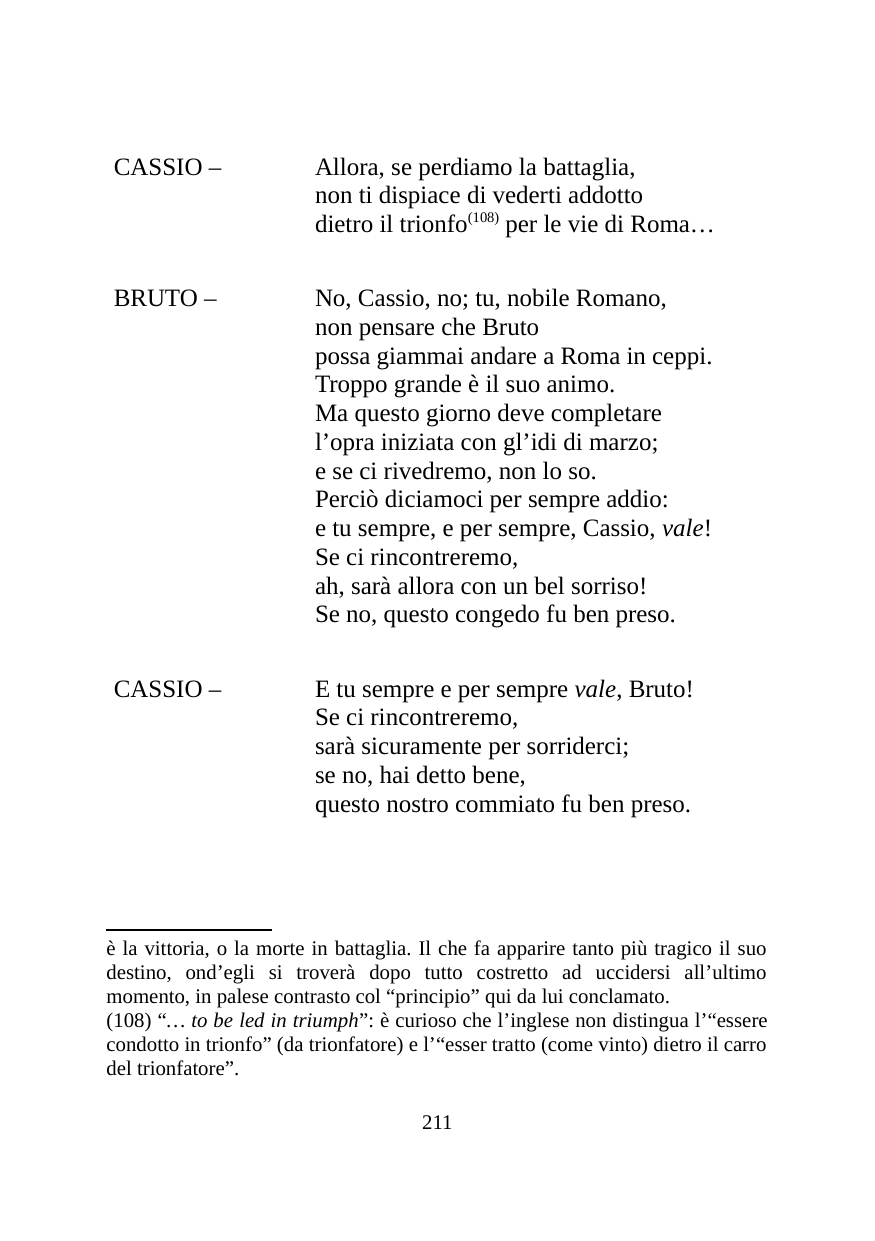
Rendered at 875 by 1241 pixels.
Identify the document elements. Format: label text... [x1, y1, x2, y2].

table_cell [308, 106, 768, 152]
table_cell Allora, se perdiamo la battaglia, non ti dispiace di vederti addotto dietro il trionfo per le vie di Roma… [308, 152, 768, 283]
table_cell E tu sempre e per sempre vale, Bruto! Se ci rincontreremo, sarà sicuramente per sorriderci; se no, hai detto bene, questo nostro commiato fu ben preso. [308, 674, 768, 863]
table_cell BRUTO – [106, 283, 307, 674]
table_cell No, Cassio, no; tu, nobile Romano, non pensare che Bruto possa giammai andare a Roma in ceppi. Troppo grande è il suo animo. Ma questo giorno deve completare l’opra iniziata con gl’idi di marzo; e se ci rivedremo, non lo so. Perciò diciamoci per sempre addio: e tu sempre, e per sempre, Cassio, vale! Se ci rincontreremo, ah, sarà allora con un bel sorriso! Se no, questo congedo fu ben preso. [308, 283, 768, 674]
table_cell CASSIO – [106, 674, 307, 863]
table_cell CASSIO – [106, 152, 307, 283]
table_cell [106, 106, 307, 152]
